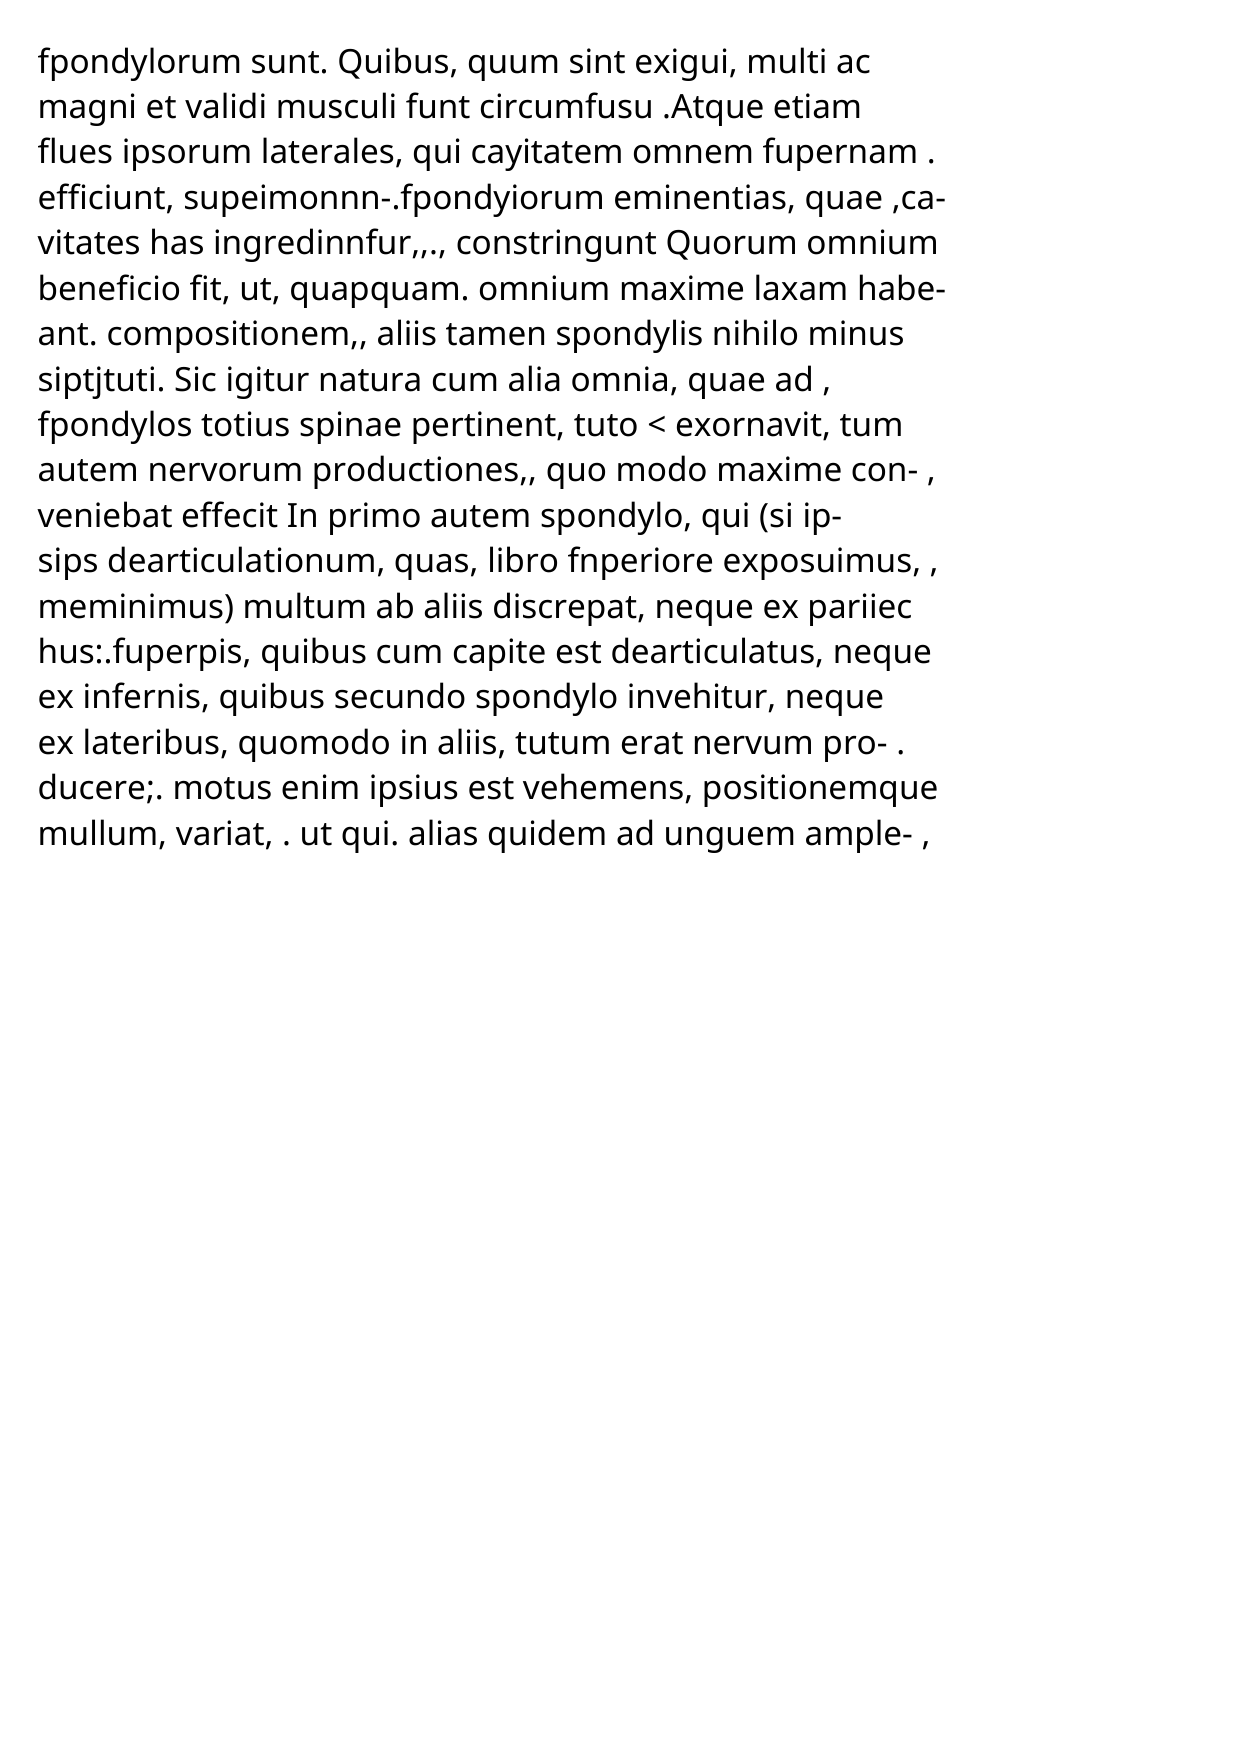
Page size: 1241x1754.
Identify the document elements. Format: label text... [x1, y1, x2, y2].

text fpondylorum sunt. Quibus, quum sint exigui, multi ac magni et validi musculi funt circumfusu .Atque etiam flues ipsorum laterales, qui cayitatem omnem fupernam . efficiunt, supeimonnn-.fpondyiorum eminentias, quae ,ca- vitates has ingredinnfur,,., constringunt Quorum omnium beneficio fit, ut, quapquam. omnium maxime laxam habe- ant. compositionem,, aliis tamen spondylis nihilo minus siptjtuti. Sic igitur natura cum alia omnia, quae ad , fpondylos totius spinae pertinent, tuto < exornavit, tum autem nervorum productiones,, quo modo maxime con- , veniebat effecit In primo autem spondylo, qui (si ip- sips dearticulationum, quas, libro fnperiore exposuimus, , meminimus) multum ab aliis discrepat, neque ex pariiec hus:.fuperpis, quibus cum capite est dearticulatus, neque ex infernis, quibus secundo spondylo invehitur, neque ex lateribus, quomodo in aliis, tutum erat nervum pro- . ducere;. motus enim ipsius est vehemens, positionemque mullum, variat, . ut qui. alias quidem ad unguem ample- , [37, 37, 1203, 855]
